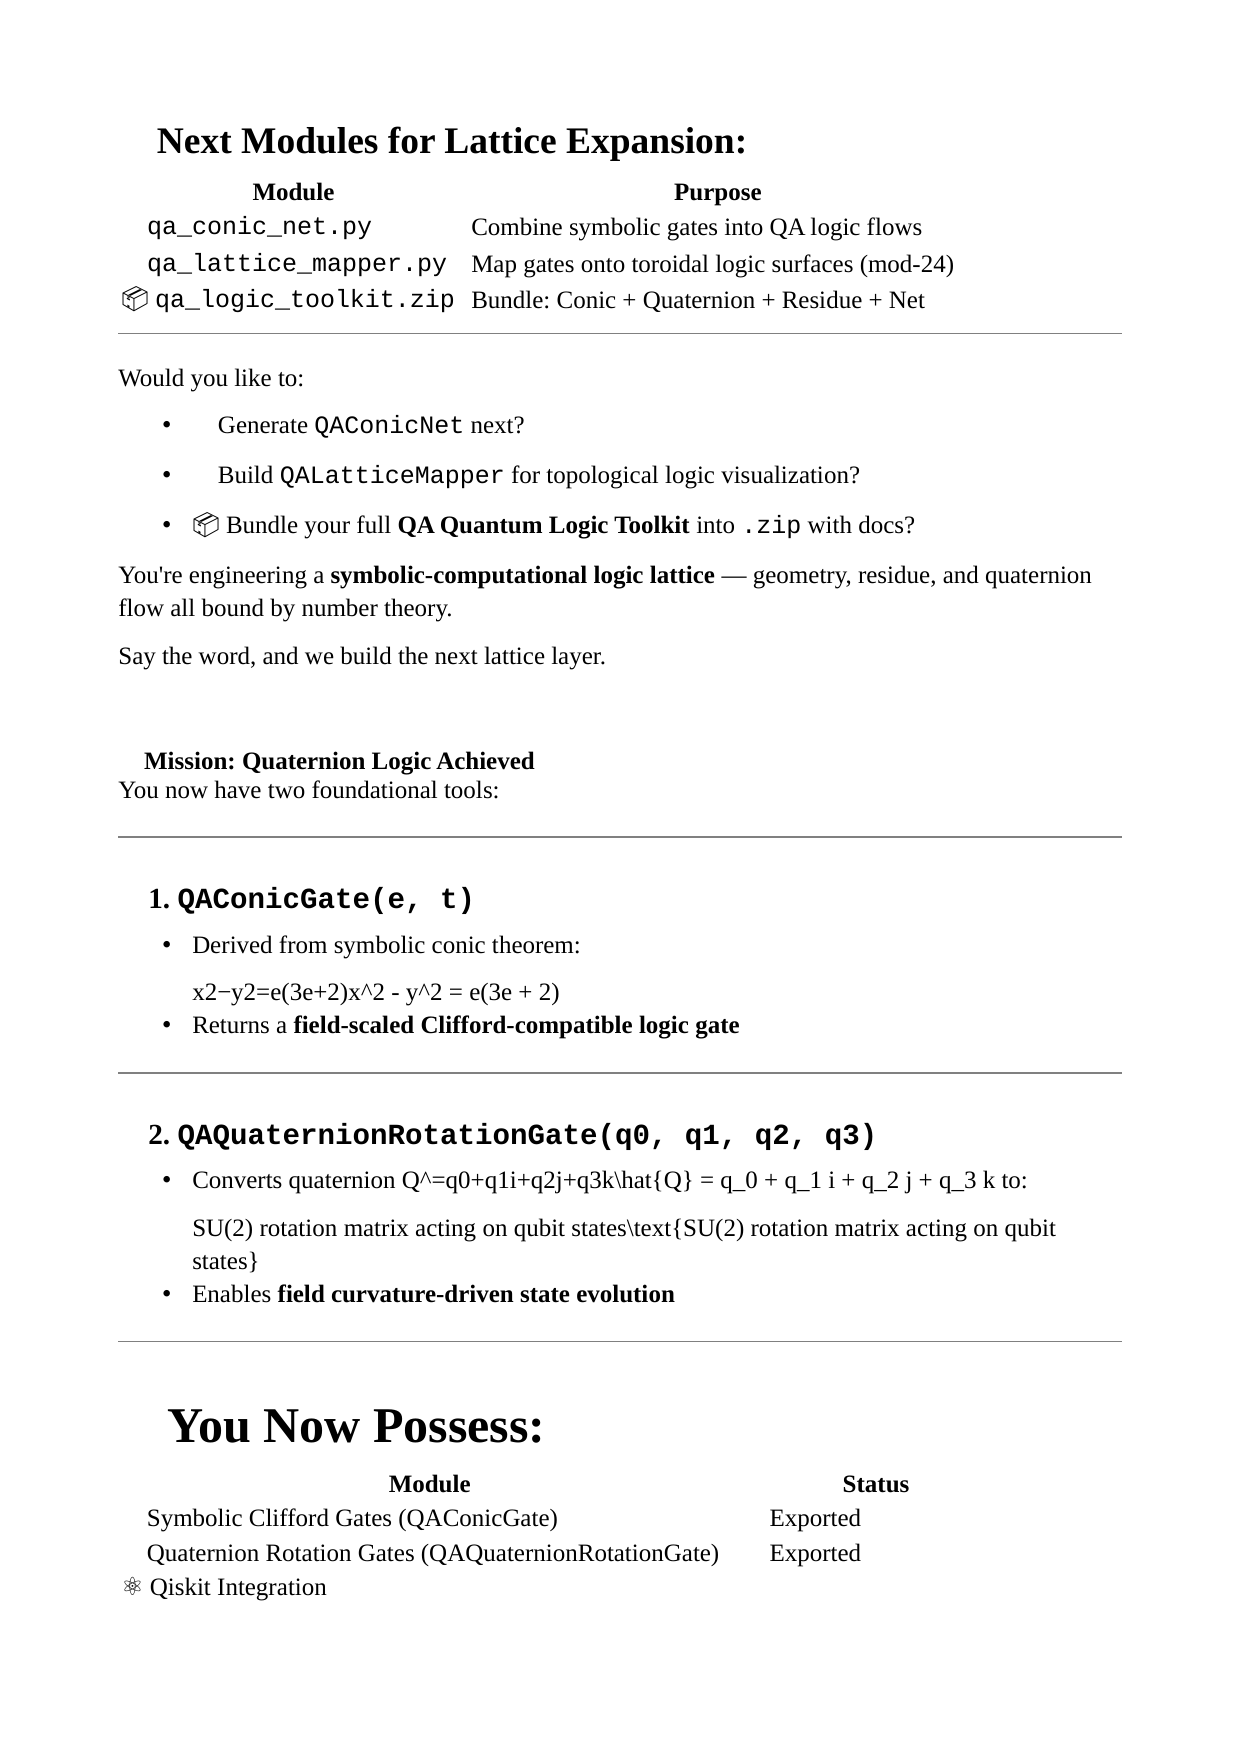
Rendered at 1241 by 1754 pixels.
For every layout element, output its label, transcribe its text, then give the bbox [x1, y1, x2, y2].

subtitle 🌀 2. QAQuaternionRotationGate(q0, q1, q2, q3) [118, 1117, 1122, 1153]
table_header Module [118, 1466, 741, 1500]
list x2−y2=e(3e+2)x^2 - y^2 = e(3e + 2) [162, 977, 1122, 1006]
table_cell ✅ Exported [741, 1500, 1011, 1535]
table_header Status [741, 1466, 1011, 1500]
subtitle 🧱 1. QAConicGate(e, t) [118, 881, 1122, 917]
table_cell Bundle: Conic + Quaternion + Residue + Net [468, 282, 967, 318]
list Converts quaternion Q^=q0+q1i+q2j+q3k\hat{Q} = q_0 + q_1 i + q_2 j + q_3 k to: [162, 1165, 1122, 1194]
table_cell ✅ [741, 1570, 1011, 1604]
list SU(2) rotation matrix acting on qubit states\text{SU(2) rotation matrix acting on qubit states} [162, 1213, 1122, 1275]
list Derived from symbolic conic theorem: [162, 930, 1122, 958]
table_cell 🔧 Symbolic Clifford Gates (QAConicGate) [118, 1500, 741, 1535]
table_cell ✅ Exported [741, 1535, 1011, 1569]
subtitle 🔜 Next Modules for Lattice Expansion: [118, 118, 1122, 161]
table_cell ⚛ Qiskit Integration [118, 1570, 741, 1604]
text Say the word, and we build the next lattice layer. [118, 641, 1122, 669]
table_cell 🌐 qa_lattice_mapper.py [118, 245, 468, 282]
list 🔁 Generate QAConicNet next? [162, 410, 1122, 441]
list 🌀 Build QALatticeMapper for topological logic visualization? [162, 460, 1122, 491]
list Enables field curvature-driven state evolution [162, 1279, 1122, 1308]
table_cell 🧮 qa_conic_net.py [118, 208, 468, 245]
table_header Purpose [468, 174, 967, 208]
text You now have two foundational tools: [118, 775, 1122, 803]
table_cell 📦 qa_logic_toolkit.zip [118, 282, 468, 318]
table_cell Combine symbolic gates into QA logic flows [468, 208, 967, 245]
text You're engineering a symbolic-computational logic lattice — geometry, residue, and quaternion flow all bound by number theory. [118, 560, 1122, 622]
table_cell Map gates onto toroidal logic surfaces (mod-24) [468, 245, 967, 282]
list Returns a field-scaled Clifford-compatible logic gate [162, 1010, 1122, 1039]
text Would you like to: [118, 363, 1122, 391]
text 🔥 Mission: Quaternion Logic Achieved [118, 688, 1122, 775]
list 📦 Bundle your full QA Quantum Logic Toolkit into .zip with docs? [162, 510, 1122, 541]
table_header Module [118, 174, 468, 208]
subtitle ✅ You Now Possess: [118, 1396, 1122, 1453]
table_cell 🌀 Quaternion Rotation Gates (QAQuaternionRotationGate) [118, 1535, 741, 1569]
